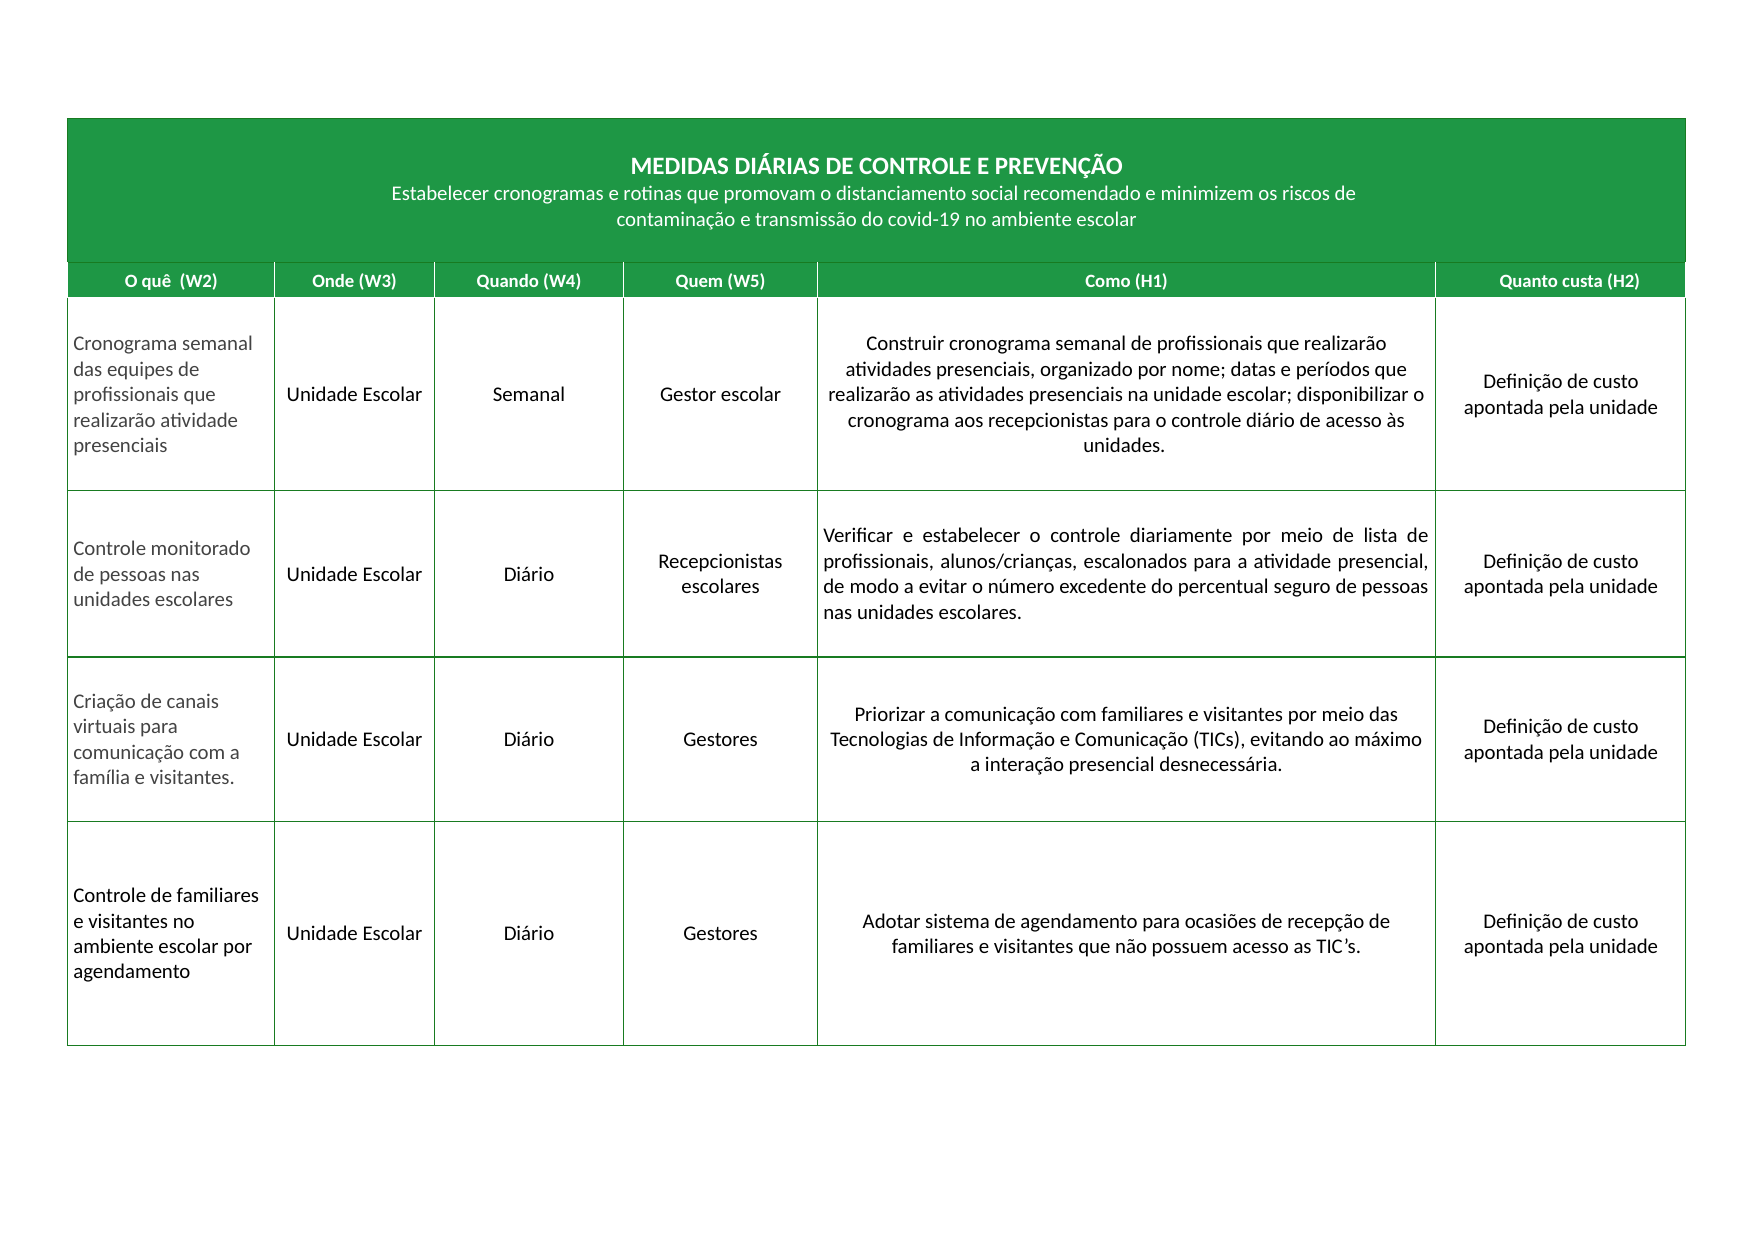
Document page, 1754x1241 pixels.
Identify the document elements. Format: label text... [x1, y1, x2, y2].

table_cell Unidade Escolar [275, 822, 434, 1045]
table_cell Gestor escolar [624, 299, 817, 490]
table_cell Unidade Escolar [275, 658, 434, 821]
table_cell Controle monitorado de pessoas nas unidades escolares [68, 491, 274, 656]
table_cell Unidade Escolar [275, 491, 434, 656]
table_cell Definição de custo apontada pela unidade [1436, 299, 1685, 490]
table_cell Semanal [435, 299, 623, 490]
table_cell Onde (W3) [275, 263, 434, 297]
table_cell Unidade Escolar [275, 299, 434, 490]
table_cell Definição de custo apontada pela unidade [1436, 822, 1685, 1045]
table_cell Definição de custo apontada pela unidade [1436, 491, 1685, 656]
table_cell Como (H1) [818, 263, 1435, 297]
table_cell Diário [435, 658, 623, 821]
table_cell Diário [435, 822, 623, 1045]
table_cell Gestores [624, 822, 817, 1045]
table_cell Verificar e estabelecer o controle diariamente por meio de lista de profissionais, alunos/crianças, escalonados para a atividade presencial, de modo a evitar o número excedente do percentual seguro de pessoas nas unidades escolares. [818, 491, 1435, 656]
table_cell Quando (W4) [435, 263, 623, 297]
table_cell Priorizar a comunicação com familiares e visitantes por meio das Tecnologias de Informação e Comunicação (TICs), evitando ao máximo a interação presencial desnecessária. [818, 658, 1435, 821]
table_cell Criação de canais virtuais para comunicação com a família e visitantes. [68, 658, 274, 821]
table_cell Construir cronograma semanal de profissionais que realizarão atividades presenciais, organizado por nome; datas e períodos que realizarão as atividades presenciais na unidade escolar; disponibilizar o cronograma aos recepcionistas para o controle diário de acesso às unidades. [818, 299, 1435, 490]
table_cell Definição de custo apontada pela unidade [1436, 658, 1685, 821]
table_cell Cronograma semanal das equipes de profissionais que realizarão atividade presenciais [68, 299, 274, 490]
table_cell Quanto custa (H2) [1436, 263, 1685, 297]
table_cell O quê (W2) [68, 263, 274, 297]
table_cell Recepcionistas escolares [624, 491, 817, 656]
table_cell Quem (W5) [624, 263, 817, 297]
table_header MEDIDAS DIÁRIAS DE CONTROLE E PREVENÇÃO Estabelecer cronogramas e rotinas que promovam o distanciamento social recomendado e minimizem os riscos de contaminação e transmissão do covid-19 no ambiente escolar [68, 119, 1685, 262]
table_cell Gestores [624, 658, 817, 821]
table_cell Controle de familiares e visitantes no ambiente escolar por agendamento [68, 822, 274, 1045]
table_cell Adotar sistema de agendamento para ocasiões de recepção de familiares e visitantes que não possuem acesso as TIC’s. [818, 822, 1435, 1045]
table_cell Diário [435, 491, 623, 656]
